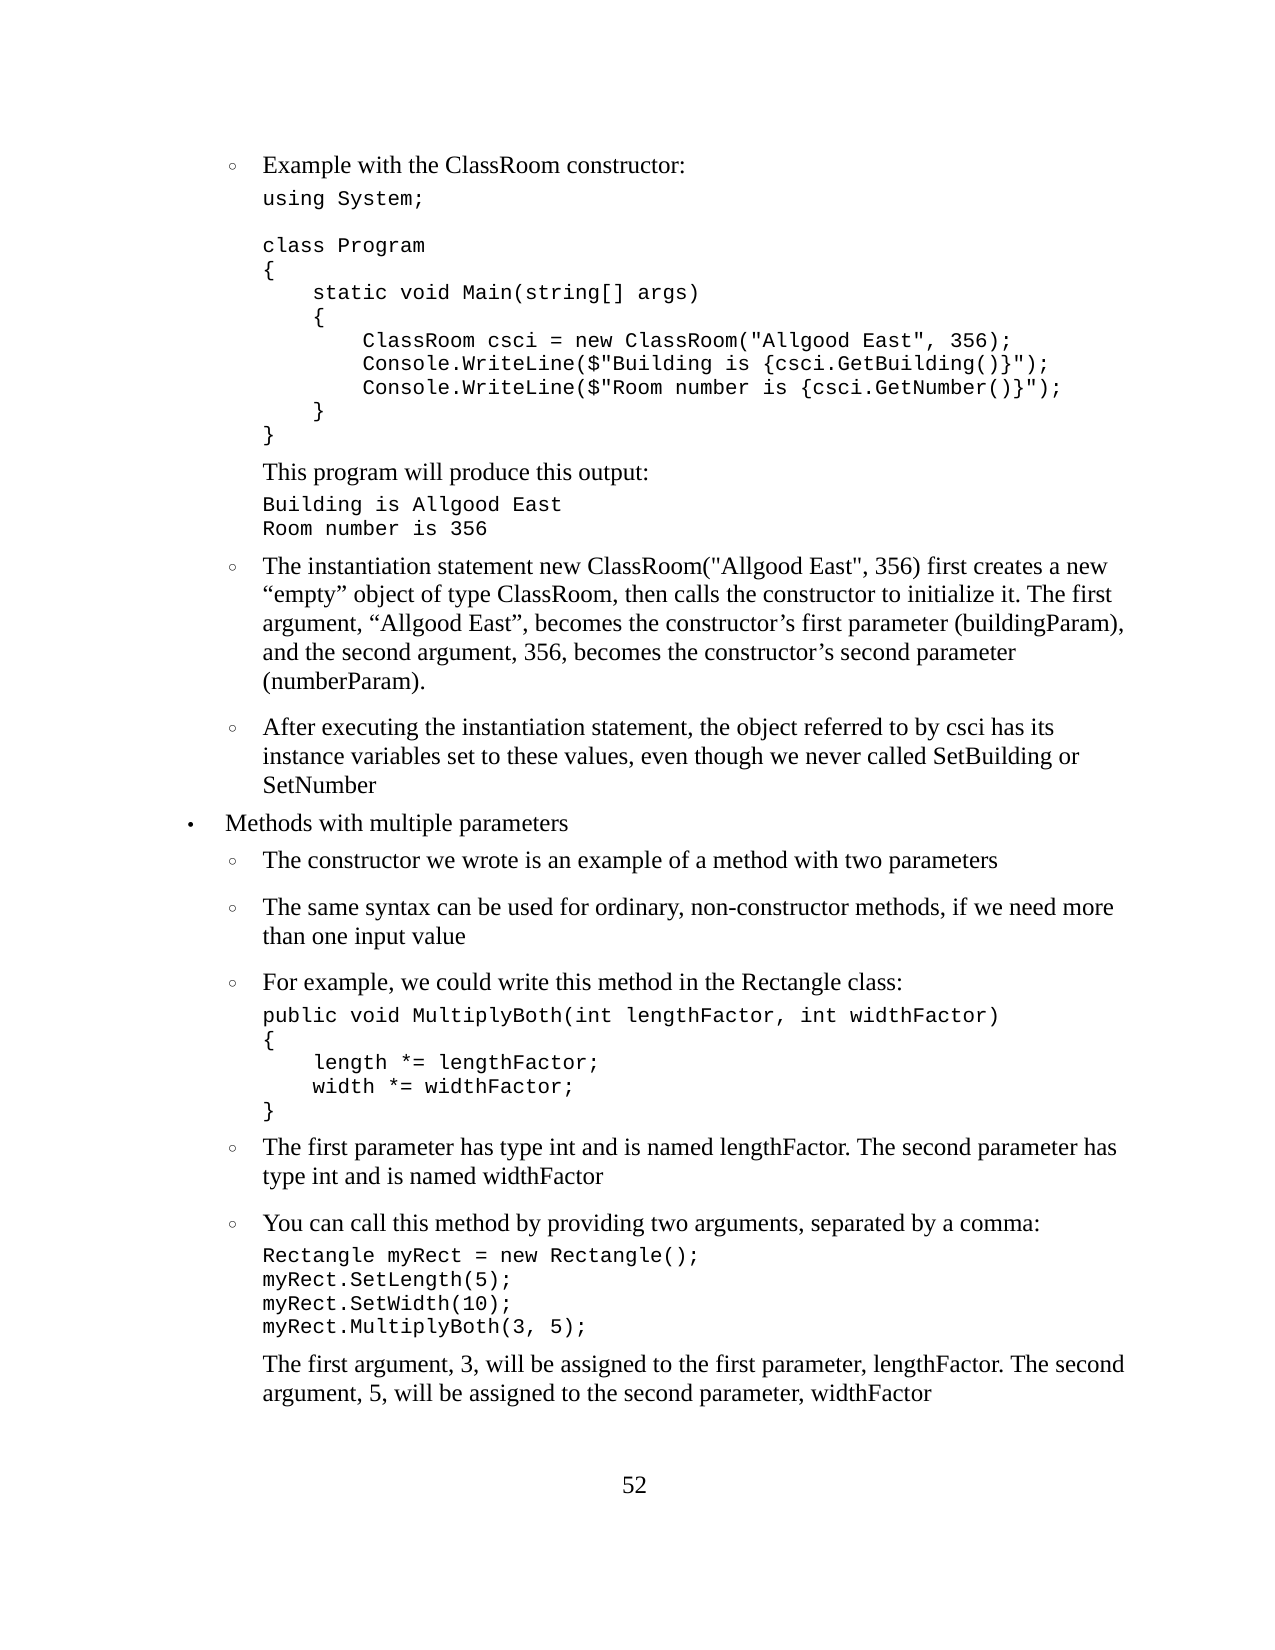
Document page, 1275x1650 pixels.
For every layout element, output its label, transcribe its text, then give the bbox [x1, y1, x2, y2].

list The same syntax can be used for ordinary, non-constructor methods, if we need more than one input value [225, 892, 1125, 949]
list } [225, 401, 1125, 424]
list { [225, 259, 1125, 282]
list Console.WriteLine($"Building is {csci.GetBuilding()}"); [225, 353, 1125, 377]
list ClassRoom csci = new ClassRoom("Allgood East", 356); [225, 329, 1125, 353]
list Room number is 356 [225, 518, 1125, 542]
list This program will produce this output: [225, 457, 1125, 486]
list { [225, 1029, 1125, 1052]
list You can call this method by providing two arguments, separated by a comma: [225, 1208, 1125, 1236]
list using System; [225, 188, 1125, 211]
list The instantiation statement new ClassRoom("Allgood East", 356) first creates a new “empty” object of type ClassRoom, then calls the constructor to initialize it. The first argument, “Allgood East”, becomes the constructor’s first parameter (buildingParam), and the second argument, 356, becomes the constructor’s second parameter (numberParam). [225, 551, 1125, 694]
list Rectangle myRect = new Rectangle(); [225, 1245, 1125, 1269]
list class Program [225, 235, 1125, 259]
list Example with the ClassRoom constructor: [225, 150, 1125, 179]
list Building is Allgood East [225, 494, 1125, 518]
list The first parameter has type int and is named lengthFactor. The second parameter has type int and is named widthFactor [225, 1132, 1125, 1190]
list } [225, 1100, 1125, 1123]
list length *= lengthFactor; [225, 1052, 1125, 1076]
list width *= widthFactor; [225, 1076, 1125, 1100]
list Methods with multiple parameters [187, 808, 1125, 836]
list Console.WriteLine($"Room number is {csci.GetNumber()}"); [225, 377, 1125, 401]
list For example, we could write this method in the Rectangle class: [225, 967, 1125, 996]
list After executing the instantiation statement, the object referred to by csci has its instance variables set to these values, even though we never called SetBuilding or SetNumber [225, 712, 1125, 799]
list myRect.SetWidth(10); [225, 1293, 1125, 1316]
list myRect.MultiplyBoth(3, 5); [225, 1316, 1125, 1340]
list The first argument, 3, will be assigned to the first parameter, lengthFactor. The second argument, 5, will be assigned to the second parameter, widthFactor [225, 1349, 1125, 1406]
list { [225, 306, 1125, 329]
list } [225, 424, 1125, 448]
list public void MultiplyBoth(int lengthFactor, int widthFactor) [225, 1005, 1125, 1029]
list myRect.SetLength(5); [225, 1269, 1125, 1293]
list static void Main(string[] args) [225, 282, 1125, 306]
list The constructor we wrote is an example of a method with two parameters [225, 845, 1125, 874]
